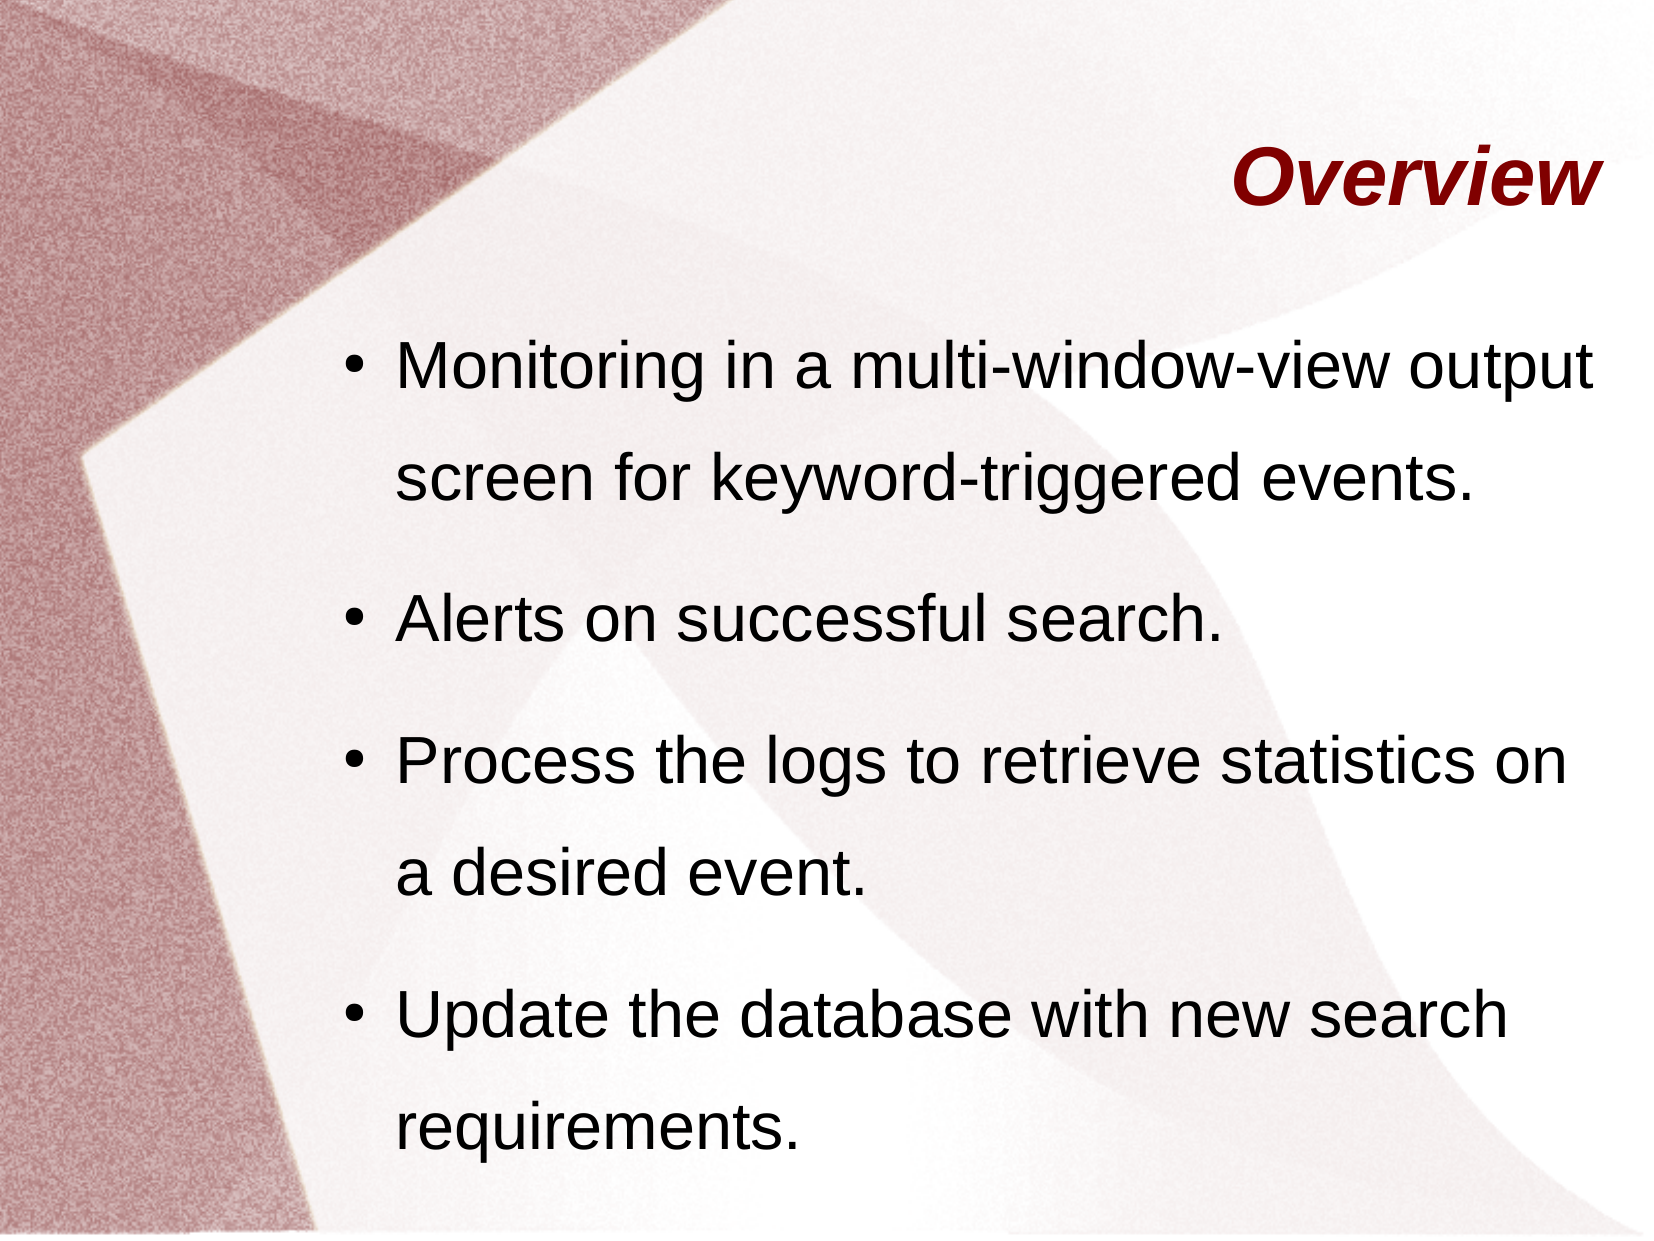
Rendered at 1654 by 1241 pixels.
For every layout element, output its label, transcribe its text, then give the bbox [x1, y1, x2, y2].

picture [0, 0, 1654, 1241]
list Monitoring in a multi-window-view output screen for keyword-triggered events. Alerts on successful search. Process the logs to retrieve statistics on a desired event. Update the database with new search requirements. [324, 290, 1601, 1171]
title Overview [915, 73, 1601, 281]
